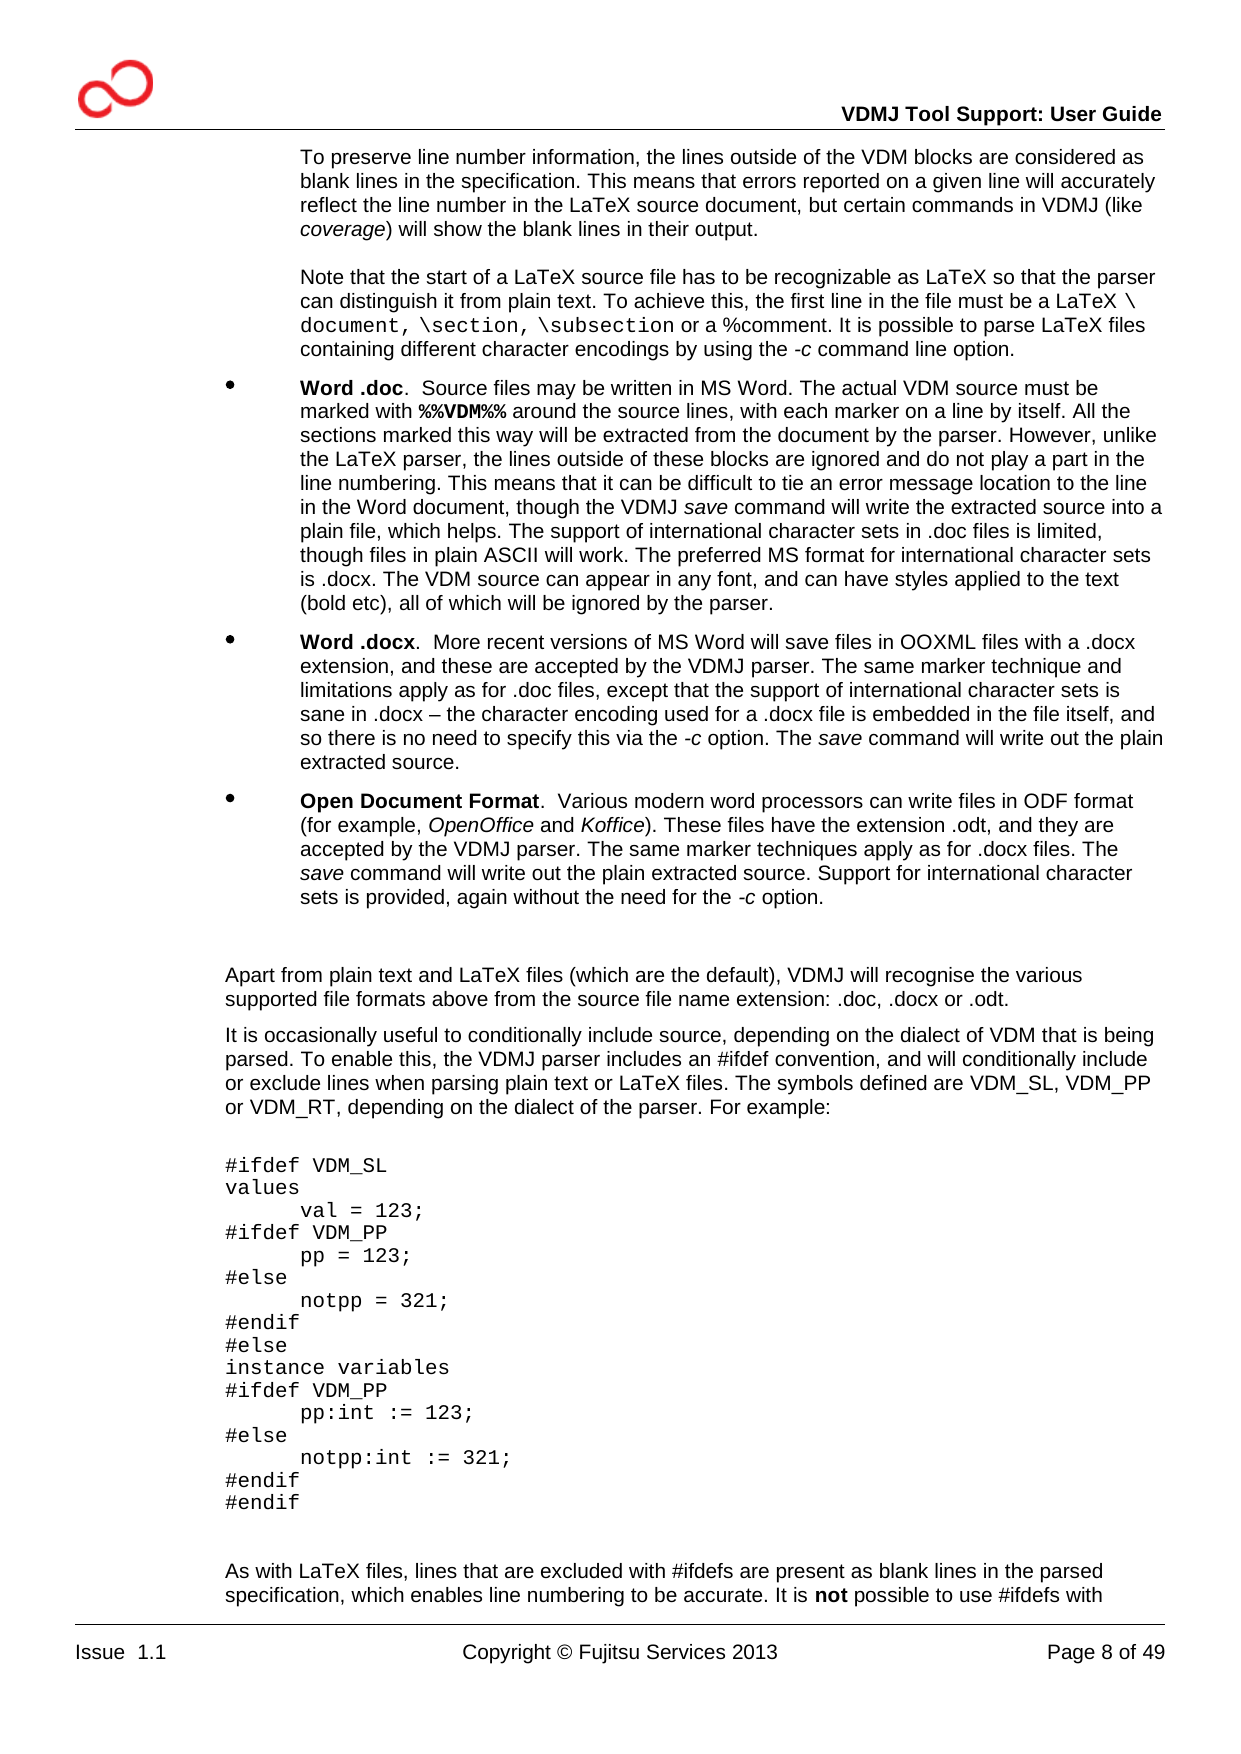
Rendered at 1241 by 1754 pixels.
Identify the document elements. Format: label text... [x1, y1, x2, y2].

text val = 123; [225, 1199, 1165, 1222]
text #endif [225, 1469, 1165, 1492]
picture [78, 52, 153, 128]
text #endif [225, 1312, 1165, 1334]
text #ifdef VDM_SL [225, 1154, 1165, 1177]
text As with LaTeX files, lines that are excluded with #ifdefs are present as blank lines in the parsed specification, which enables line numbering to be accurate. It is not possible to use #ifdefs with [225, 1559, 1165, 1607]
text It is occasionally useful to conditionally include source, depending on the dialect of VDM that is being parsed. To enable this, the VDMJ parser includes an #ifdef convention, and will conditionally include or exclude lines when parsing plain text or LaTeX files. The symbols defined are VDM_SL, VDM_PP or VDM_RT, depending on the dialect of the parser. For example: [225, 1023, 1165, 1119]
text Apart from plain text and LaTeX files (which are the default), VDMJ will recognise the various supported file formats above from the source file name extension: .doc, .docx or .odt. [225, 963, 1165, 1011]
text #endif [225, 1492, 1165, 1514]
text #ifdef VDM_PP [225, 1222, 1165, 1244]
list Word .doc. Source files may be written in MS Word. The actual VDM source must be marked with %%VDM%% around the source lines, with each marker on a line by itself. All the sections marked this way will be extracted from the document by the parser. However, unlike the LaTeX parser, the lines outside of these blocks are ignored and do not play a part in the line numbering. This means that it can be difficult to tie an error message location to the line in the Word document, though the VDMJ save command will write the extracted source into a plain file, which helps. The support of international character sets in .doc files is limited, though files in plain ASCII will work. The preferred MS format for international character sets is .docx. The VDM source can appear in any font, and can have styles applied to the text (bold etc), all of which will be ignored by the parser. [225, 376, 1165, 615]
text instance variables [225, 1357, 1165, 1379]
text notpp = 321; [225, 1289, 1165, 1312]
text #else [225, 1267, 1165, 1289]
text #else [225, 1424, 1165, 1447]
list Word .docx. More recent versions of MS Word will save files in OOXML files with a .docx extension, and these are accepted by the VDMJ parser. The same marker technique and limitations apply as for .doc files, except that the support of international character sets is sane in .docx – the character encoding used for a .docx file is embedded in the file itself, and so there is no need to specify this via the -c option. The save command will write out the plain extracted source. [225, 630, 1165, 774]
list Open Document Format. Various modern word processors can write files in ODF format (for example, OpenOffice and Koffice). These files have the extension .odt, and they are accepted by the VDMJ parser. The same marker techniques apply as for .docx files. The save command will write out the plain extracted source. Support for international character sets is provided, again without the need for the -c option. [225, 789, 1165, 909]
text pp = 123; [225, 1244, 1165, 1267]
text #else [225, 1334, 1165, 1357]
list To preserve line number information, the lines outside of the VDM blocks are considered as blank lines in the specification. This means that errors reported on a given line will accurately reflect the line number in the LaTeX source document, but certain commands in VDMJ (like coverage) will show the blank lines in their output. Note that the start of a LaTeX source file has to be recognizable as LaTeX so that the parser can distinguish it from plain text. To achieve this, the first line in the file must be a LaTeX \document, \section, \subsection or a %comment. It is possible to parse LaTeX files containing different character encodings by using the -c command line option. [225, 145, 1165, 361]
text pp:int := 123; [225, 1402, 1165, 1424]
text notpp:int := 321; [225, 1447, 1165, 1469]
text values [225, 1177, 1165, 1199]
text #ifdef VDM_PP [225, 1379, 1165, 1402]
